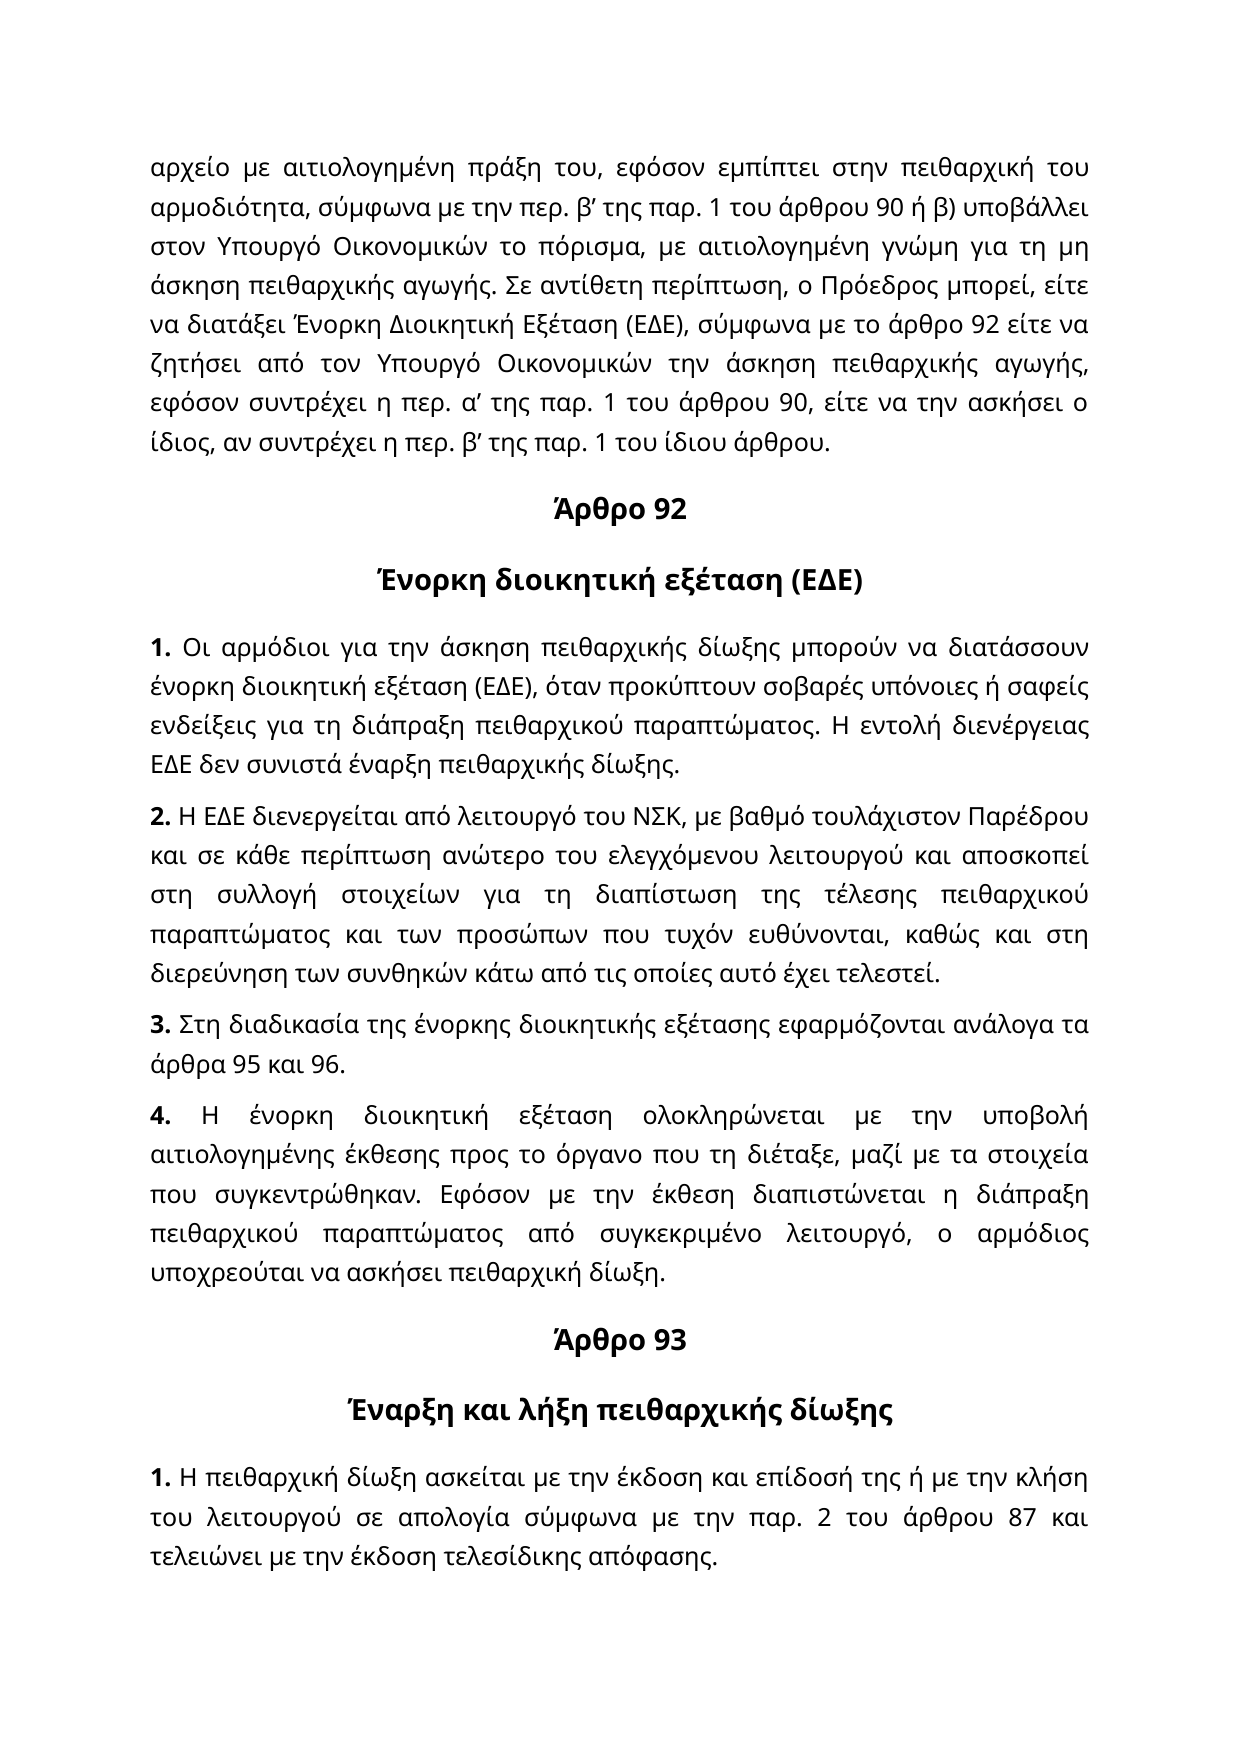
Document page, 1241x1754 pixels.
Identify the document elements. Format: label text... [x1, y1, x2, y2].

text 4. Η ένορκη διοικητική εξέταση ολοκληρώνεται με την υποβολή αιτιολογημένης έκθεσης προς το όργανο που τη διέταξε, μαζί με τα στοιχεία που συγκεντρώθηκαν. Εφόσον με την έκθεση διαπιστώνεται η διάπραξη πειθαρχικού παραπτώματος από συγκεκριμένο λειτουργό, ο αρμόδιος υποχρεούται να ασκήσει πειθαρχική δίωξη. [150, 1098, 1090, 1289]
text αρχείο με αιτιολογημένη πράξη του, εφόσον εμπίπτει στην πειθαρχική του αρμοδιότητα, σύμφωνα με την περ. β’ της παρ. 1 του άρθρου 90 ή β) υποβάλλει στον Υπουργό Οικονομικών το πόρισμα, με αιτιολογημένη γνώμη για τη μη άσκηση πειθαρχικής αγωγής. Σε αντίθετη περίπτωση, ο Πρόεδρος μπορεί, είτε να διατάξει Ένορκη Διοικητική Εξέταση (ΕΔΕ), σύμφωνα με το άρθρο 92 είτε να ζητήσει από τον Υπουργό Οικονομικών την άσκηση πειθαρχικής αγωγής, εφόσον συντρέχει η περ. α’ της παρ. 1 του άρθρου 90, είτε να την ασκήσει ο ίδιος, αν συντρέχει η περ. β’ της παρ. 1 του ίδιου άρθρου. [150, 150, 1090, 458]
text 2. Η ΕΔΕ διενεργείται από λειτουργό του ΝΣΚ, με βαθμό τουλάχιστον Παρέδρου και σε κάθε περίπτωση ανώτερο του ελεγχόμενου λειτουργού και αποσκοπεί στη συλλογή στοιχείων για τη διαπίστωση της τέλεσης πειθαρχικού παραπτώματος και των προσώπων που τυχόν ευθύνονται, καθώς και στη διερεύνηση των συνθηκών κάτω από τις οποίες αυτό έχει τελεστεί. [150, 799, 1090, 989]
subtitle Έναρξη και λήξη πειθαρχικής δίωξης [150, 1389, 1090, 1429]
subtitle Άρθρο 93 [150, 1319, 1090, 1358]
text 3. Στη διαδικασία της ένορκης διοικητικής εξέτασης εφαρμόζονται ανάλογα τα άρθρα 95 και 96. [150, 1007, 1090, 1080]
subtitle Ένορκη διοικητική εξέταση (ΕΔΕ) [150, 559, 1090, 599]
subtitle Άρθρο 92 [150, 488, 1090, 528]
text 1. Η πειθαρχική δίωξη ασκείται με την έκδοση και επίδοσή της ή με την κλήση του λειτουργού σε απολογία σύμφωνα με την παρ. 2 του άρθρου 87 και τελειώνει με την έκδοση τελεσίδικης απόφασης. [150, 1460, 1090, 1572]
text 1. Οι αρμόδιοι για την άσκηση πειθαρχικής δίωξης μπορούν να διατάσσουν ένορκη διοικητική εξέταση (ΕΔΕ), όταν προκύπτουν σοβαρές υπόνοιες ή σαφείς ενδείξεις για τη διάπραξη πειθαρχικού παραπτώματος. Η εντολή διενέργειας ΕΔΕ δεν συνιστά έναρξη πειθαρχικής δίωξης. [150, 629, 1090, 781]
